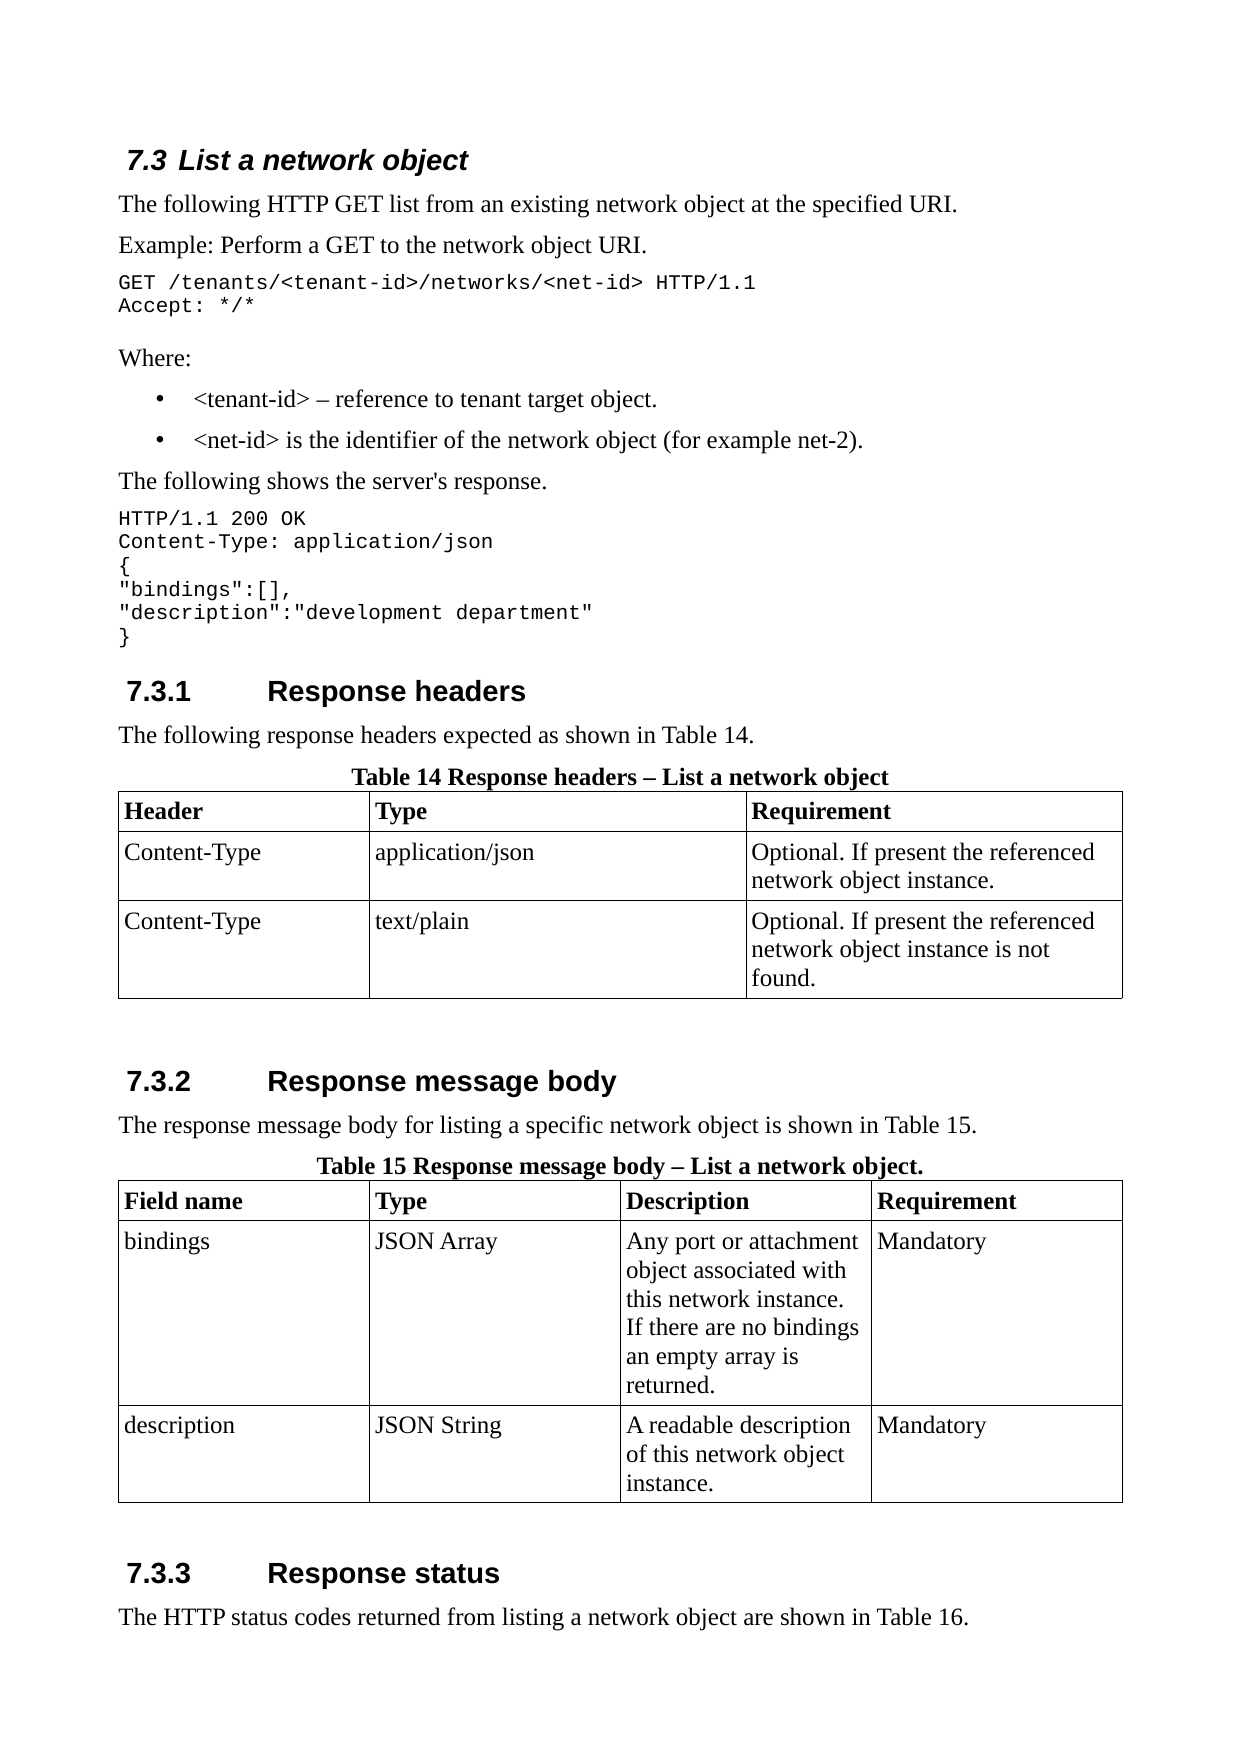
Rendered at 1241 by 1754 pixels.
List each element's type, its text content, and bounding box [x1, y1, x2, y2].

table_cell description [119, 1406, 369, 1502]
subtitle Response headers [118, 674, 1122, 708]
text HTTP/1.1 200 OK [118, 508, 1122, 531]
table_cell A readable description of this network object instance. [621, 1406, 871, 1502]
subtitle Table 14 Response headers – List a network object [118, 762, 1122, 791]
table_cell Content-Type [119, 832, 369, 900]
table_header Requirement [872, 1181, 1122, 1220]
text Accept: */* [118, 295, 1122, 319]
subtitle Table 15 Response message body – List a network object. [118, 1151, 1122, 1180]
table_cell Content-Type [119, 901, 369, 998]
table_header Description [621, 1181, 871, 1220]
table_header Type [370, 792, 746, 831]
table_cell JSON Array [370, 1221, 620, 1404]
table_header Field name [119, 1181, 369, 1220]
text The following HTTP GET list from an existing network object at the specified URI. [118, 189, 1122, 218]
subtitle List a network object [118, 143, 1122, 177]
text "bindings":[], [118, 578, 1122, 602]
table_header Requirement [747, 792, 1122, 831]
text The following shows the server's response. [118, 466, 1122, 495]
list <tenant-id> – reference to tenant target object. [156, 384, 1122, 413]
text The HTTP status codes returned from listing a network object are shown in Table 16. [118, 1602, 1122, 1631]
text { [118, 555, 1122, 578]
table_cell application/json [370, 832, 746, 900]
text Where: [118, 343, 1122, 371]
text Example: Perform a GET to the network object URI. [118, 230, 1122, 259]
text The response message body for listing a specific network object is shown in Table 15. [118, 1110, 1122, 1139]
table_header Type [370, 1181, 620, 1220]
table_cell Optional. If present the referenced network object instance is not found. [747, 901, 1122, 998]
table_cell text/plain [370, 901, 746, 998]
text } [118, 626, 1122, 649]
table_cell Optional. If present the referenced network object instance. [747, 832, 1122, 900]
table_cell JSON String [370, 1406, 620, 1502]
subtitle Response status [118, 1556, 1122, 1590]
text Content-Type: application/json [118, 531, 1122, 555]
text "description":"development department" [118, 602, 1122, 626]
text The following response headers expected as shown in Table 14. [118, 721, 1122, 749]
table_cell Any port or attachment object associated with this network instance. If there are no bindings an empty array is returned. [621, 1221, 871, 1404]
table_cell Mandatory [872, 1406, 1122, 1502]
table_cell Mandatory [872, 1221, 1122, 1404]
subtitle Response message body [118, 1064, 1122, 1098]
table_header Header [119, 792, 369, 831]
list <net-id> is the identifier of the network object (for example net-2). [156, 425, 1122, 454]
text GET /tenants/<tenant-id>/networks/<net-id> HTTP/1.1 [118, 272, 1122, 295]
table_cell bindings [119, 1221, 369, 1404]
